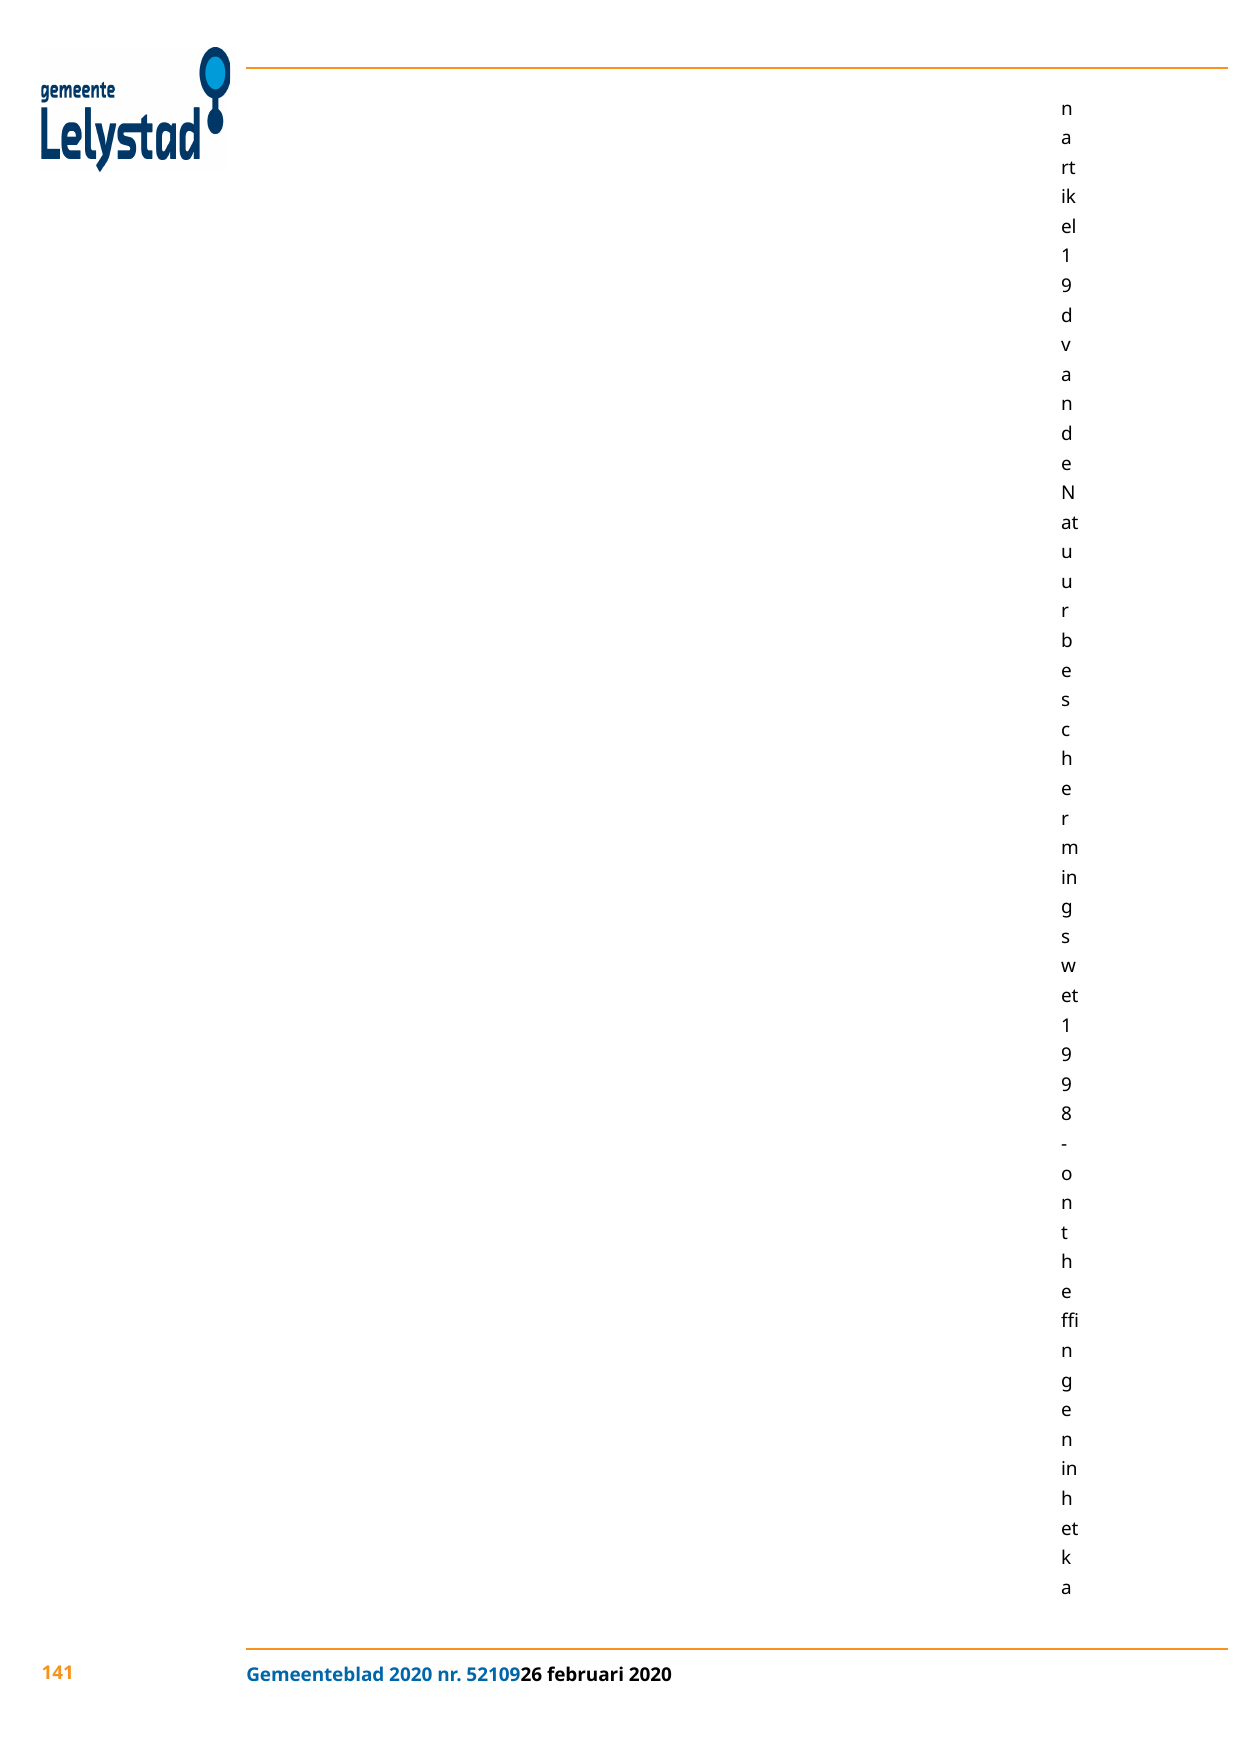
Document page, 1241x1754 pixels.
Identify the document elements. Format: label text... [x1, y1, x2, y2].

table_cell [880, 95, 952, 1600]
table_cell [248, 95, 284, 1600]
table_cell [447, 95, 483, 1600]
table_cell [700, 95, 754, 1600]
table_cell [754, 95, 826, 1600]
table_cell [953, 95, 1007, 1600]
table_cell [1007, 95, 1061, 1600]
table_cell [284, 95, 447, 1600]
picture [41, 47, 231, 172]
table_cell [483, 95, 699, 1600]
table_cell n artikel 19d van de Natuurbeschermingswet 1998 -ontheffingen in het ka [1061, 95, 1079, 1600]
table_cell [826, 95, 880, 1600]
